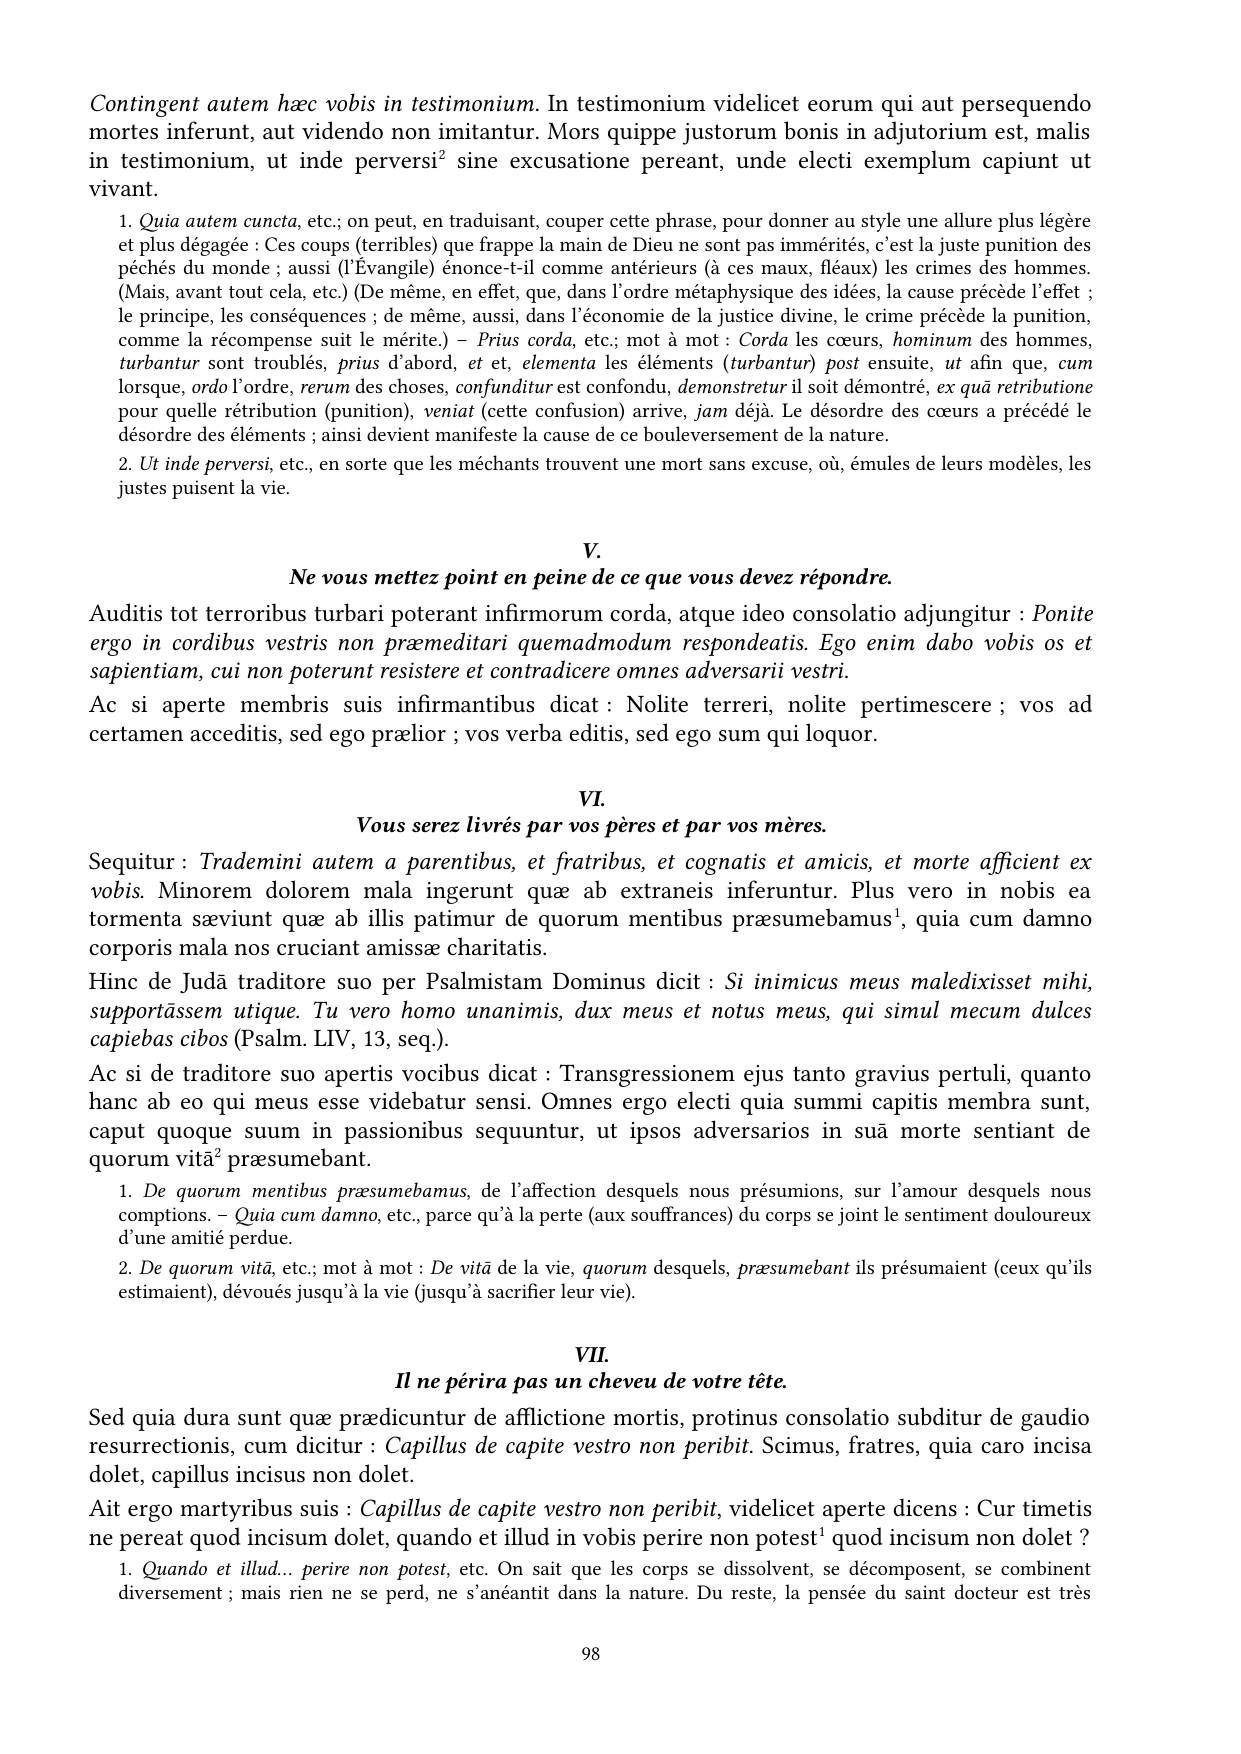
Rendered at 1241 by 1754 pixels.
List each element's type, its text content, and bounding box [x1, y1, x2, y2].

text Auditis tot terroribus turbari poterant infirmorum corda, atque ideo consolatio adjungitur : Ponite ergo in cordibus vestris non præmeditari quemadmodum respondeatis. Ego enim dabo vobis os et sapientiam, cui non poterunt resistere et contradicere omnes adversarii vestri. [88, 599, 1093, 684]
text Ait ergo martyribus suis : Capillus de capite vestro non peribit, videlicet aperte dicens : Cur timetis ne pereat quod incisum dolet, quando et illud in vobis perire non potest1 quod incisum non dolet ? [88, 1494, 1093, 1551]
text 2. Ut inde perversi, etc., en sorte que les méchants trouvent une mort sans excuse, où, émules de leurs modèles, les justes puisent la vie. [118, 452, 1093, 499]
text Ac si de traditore suo apertis vocibus dicat : Transgressionem ejus tanto gravius pertuli, quanto hanc ab eo qui meus esse videbatur sensi. Omnes ergo electi quia summi capitis membra sunt, caput quoque suum in passionibus sequuntur, ut ipsos adversarios in suā morte sentiant de quorum vitā2 præsumebant. [88, 1058, 1093, 1173]
text Sed quia dura sunt quæ prædicuntur de afflictione mortis, protinus consolatio subditur de gaudio resurrectionis, cum dicitur : Capillus de capite vestro non peribit. Scimus, fratres, quia caro incisa dolet, capillus incisus non dolet. [88, 1403, 1093, 1488]
text Hinc de Judā traditore suo per Psalmistam Dominus dicit : Si inimicus meus maledixisset mihi, supportāssem utique. Tu vero homo unanimis, dux meus et notus meus, qui simul mecum dulces capiebas cibos (Psalm. LIV, 13, seq.). [88, 967, 1093, 1053]
text VII. Il ne périra pas un cheveu de votre tête. [88, 1342, 1093, 1394]
text 2. De quorum vitā, etc.; mot à mot : De vitā de la vie, quorum desquels, præsumebant ils présumaient (ceux qu’ils estimaient), dévoués jusqu’à la vie (jusqu’à sacrifier leur vie). [118, 1256, 1093, 1303]
text 1. Quia autem cuncta, etc.; on peut, en traduisant, couper cette phrase, pour donner au style une allure plus légère et plus dégagée : Ces coups (terribles) que frappe la main de Dieu ne sont pas immérités, c’est la juste punition des péchés du monde ; aussi (l’Évangile) énonce-t-il comme antérieurs (à ces maux, fléaux) les crimes des hommes. (Mais, avant tout cela, etc.) (De même, en effet, que, dans l’ordre métaphysique des idées, la cause précède l’effet ; le principe, les conséquences ; de même, aussi, dans l’économie de la justice divine, le crime précède la punition, comme la récompense suit le mérite.) – Prius corda, etc.; mot à mot : Corda les cœurs, hominum des hommes, turbantur sont troublés, prius d’abord, et et, elementa les éléments (turbantur) post ensuite, ut afin que, cum lorsque, ordo l’ordre, rerum des choses, confunditur est confondu, demonstretur il soit démontré, ex quā retributione pour quelle rétribution (punition), veniat (cette confusion) arrive, jam déjà. Le désordre des cœurs a précédé le désordre des éléments ; ainsi devient manifeste la cause de ce bouleversement de la nature. [118, 208, 1093, 446]
text VI. Vous serez livrés par vos pères et par vos mères. [88, 786, 1093, 838]
text Ac si aperte membris suis infirmantibus dicat : Nolite terreri, nolite pertimescere ; vos ad certamen acceditis, sed ego prælior ; vos verba editis, sed ego sum qui loquor. [88, 690, 1093, 747]
text Sequitur : Trademini autem a parentibus, et fratribus, et cognatis et amicis, et morte afficient ex vobis. Minorem dolorem mala ingerunt quæ ab extraneis inferuntur. Plus vero in nobis ea tormenta sæviunt quæ ab illis patimur de quorum mentibus præsumebamus1, quia cum damno corporis mala nos cruciant amissæ charitatis. [88, 847, 1093, 961]
text Contingent autem hæc vobis in testimonium. In testimonium videlicet eorum qui aut persequendo mortes inferunt, aut videndo non imitantur. Mors quippe justorum bonis in adjutorium est, malis in testimonium, ut inde perversi2 sine excusatione pereant, unde electi exemplum capiunt ut vivant. [88, 88, 1093, 203]
text V. Ne vous mettez point en peine de ce que vous devez répondre. [88, 538, 1093, 590]
text 1. De quorum mentibus præsumebamus, de l’affection desquels nous présumions, sur l’amour desquels nous comptions. – Quia cum damno, etc., parce qu’à la perte (aux souffrances) du corps se joint le sentiment douloureux d’une amitié perdue. [118, 1178, 1093, 1250]
text 1. Quando et illud… perire non potest, etc. On sait que les corps se dissolvent, se décomposent, se combinent diversement ; mais rien ne se perd, ne s’anéantit dans la nature. Du reste, la pensée du saint docteur est très [118, 1557, 1093, 1604]
